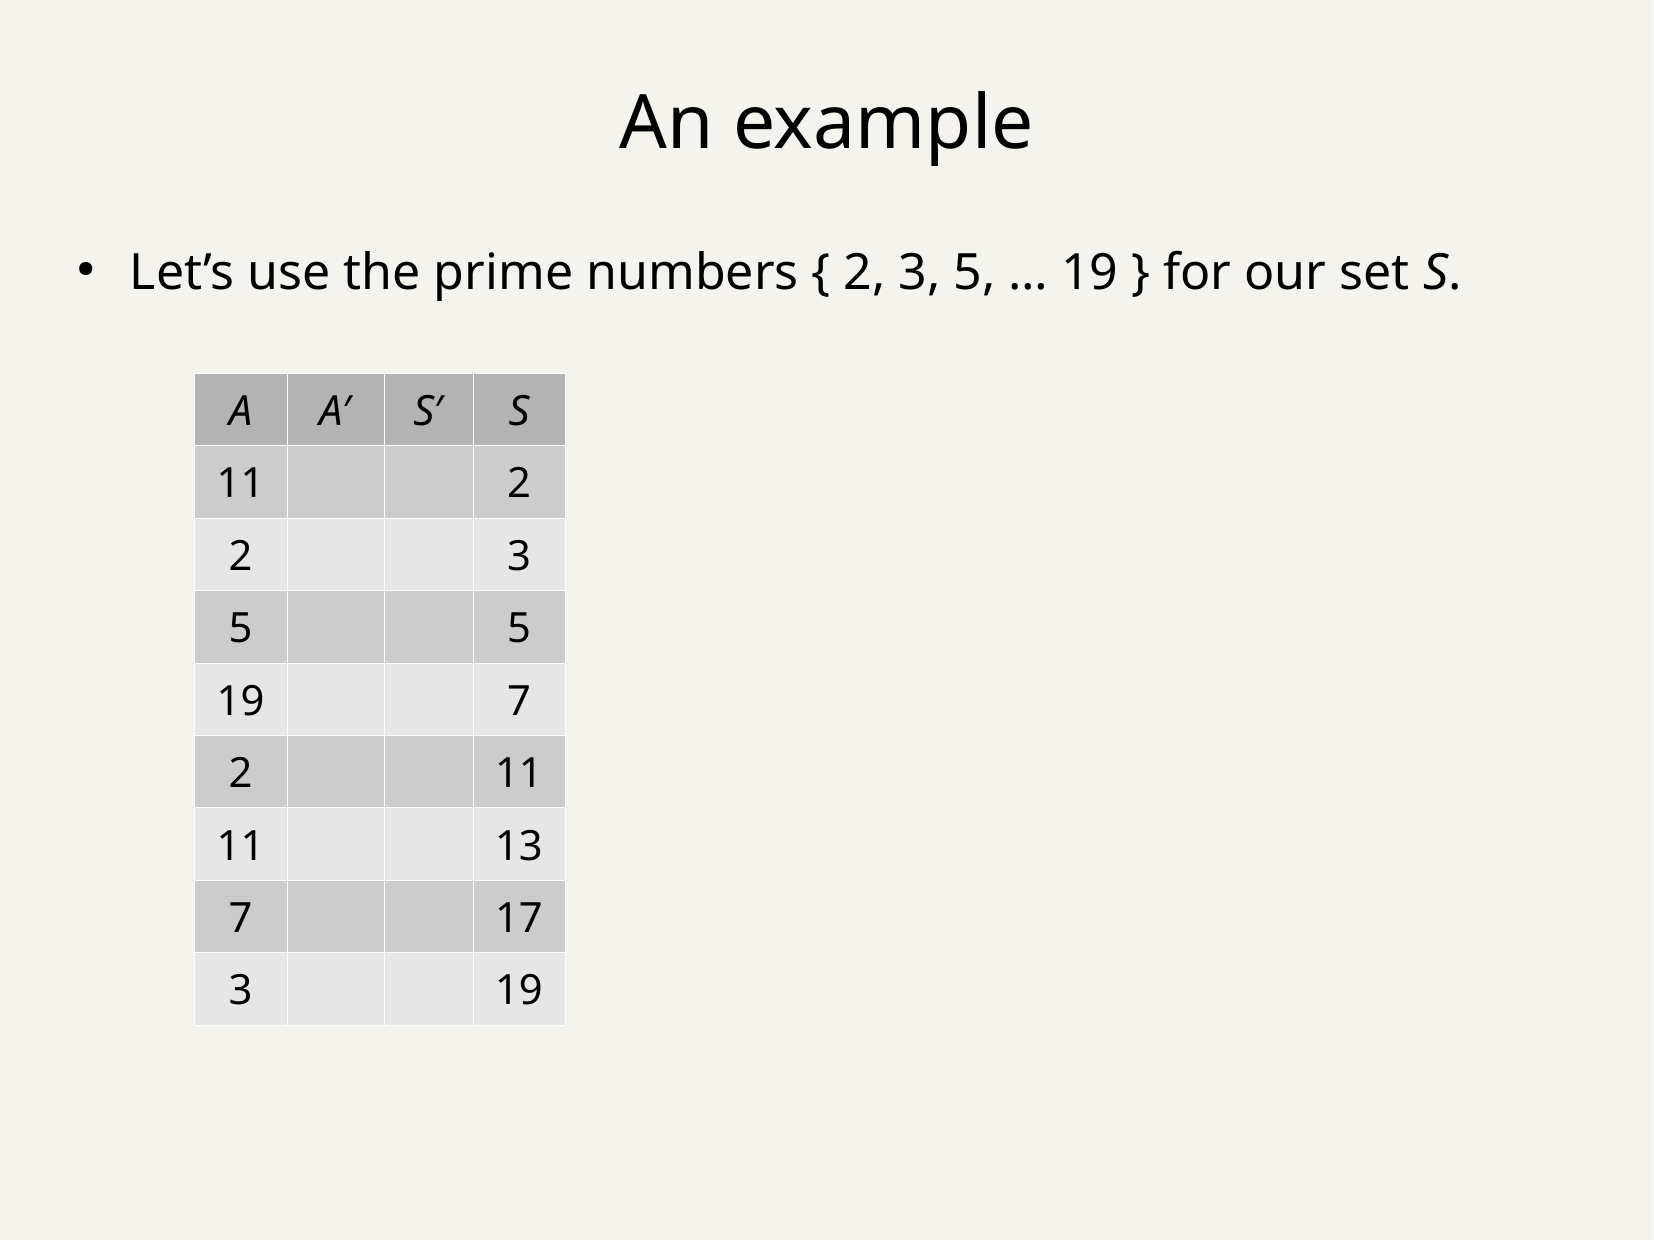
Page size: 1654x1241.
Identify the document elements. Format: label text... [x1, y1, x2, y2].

table_cell [385, 953, 473, 1025]
table_cell [288, 953, 384, 1025]
table_cell 2 [195, 519, 287, 590]
table_cell 3 [195, 953, 287, 1025]
title An example [82, 49, 1571, 189]
list Let’s use the prime numbers { 2, 3, 5, … 19 } for our set S. [59, 236, 1560, 390]
table_header A [195, 374, 287, 445]
table_cell 3 [474, 519, 565, 590]
table_cell [385, 881, 473, 952]
table_cell [385, 736, 473, 807]
table_cell [288, 591, 384, 663]
table_cell 17 [474, 881, 565, 952]
table_cell [288, 808, 384, 880]
table_cell 11 [195, 446, 287, 518]
table_cell 5 [195, 591, 287, 663]
table_cell 19 [195, 664, 287, 735]
table_cell [385, 591, 473, 663]
table_cell 7 [474, 664, 565, 735]
table_header S′ [385, 374, 473, 445]
table_cell 11 [474, 736, 565, 807]
table_cell 2 [195, 736, 287, 807]
table_cell 11 [195, 808, 287, 880]
table_cell [288, 664, 384, 735]
table_cell 7 [195, 881, 287, 952]
table_header A′ [288, 374, 384, 445]
table_cell 13 [474, 808, 565, 880]
table_cell [385, 664, 473, 735]
table_cell 5 [474, 591, 565, 663]
table_cell 19 [474, 953, 565, 1025]
table_cell [385, 519, 473, 590]
table_cell 2 [474, 446, 565, 518]
table_cell [288, 736, 384, 807]
table_cell [288, 519, 384, 590]
table_cell [288, 446, 384, 518]
table_cell [288, 881, 384, 952]
table_cell [385, 808, 473, 880]
table_header S [474, 374, 565, 445]
table_cell [385, 446, 473, 518]
